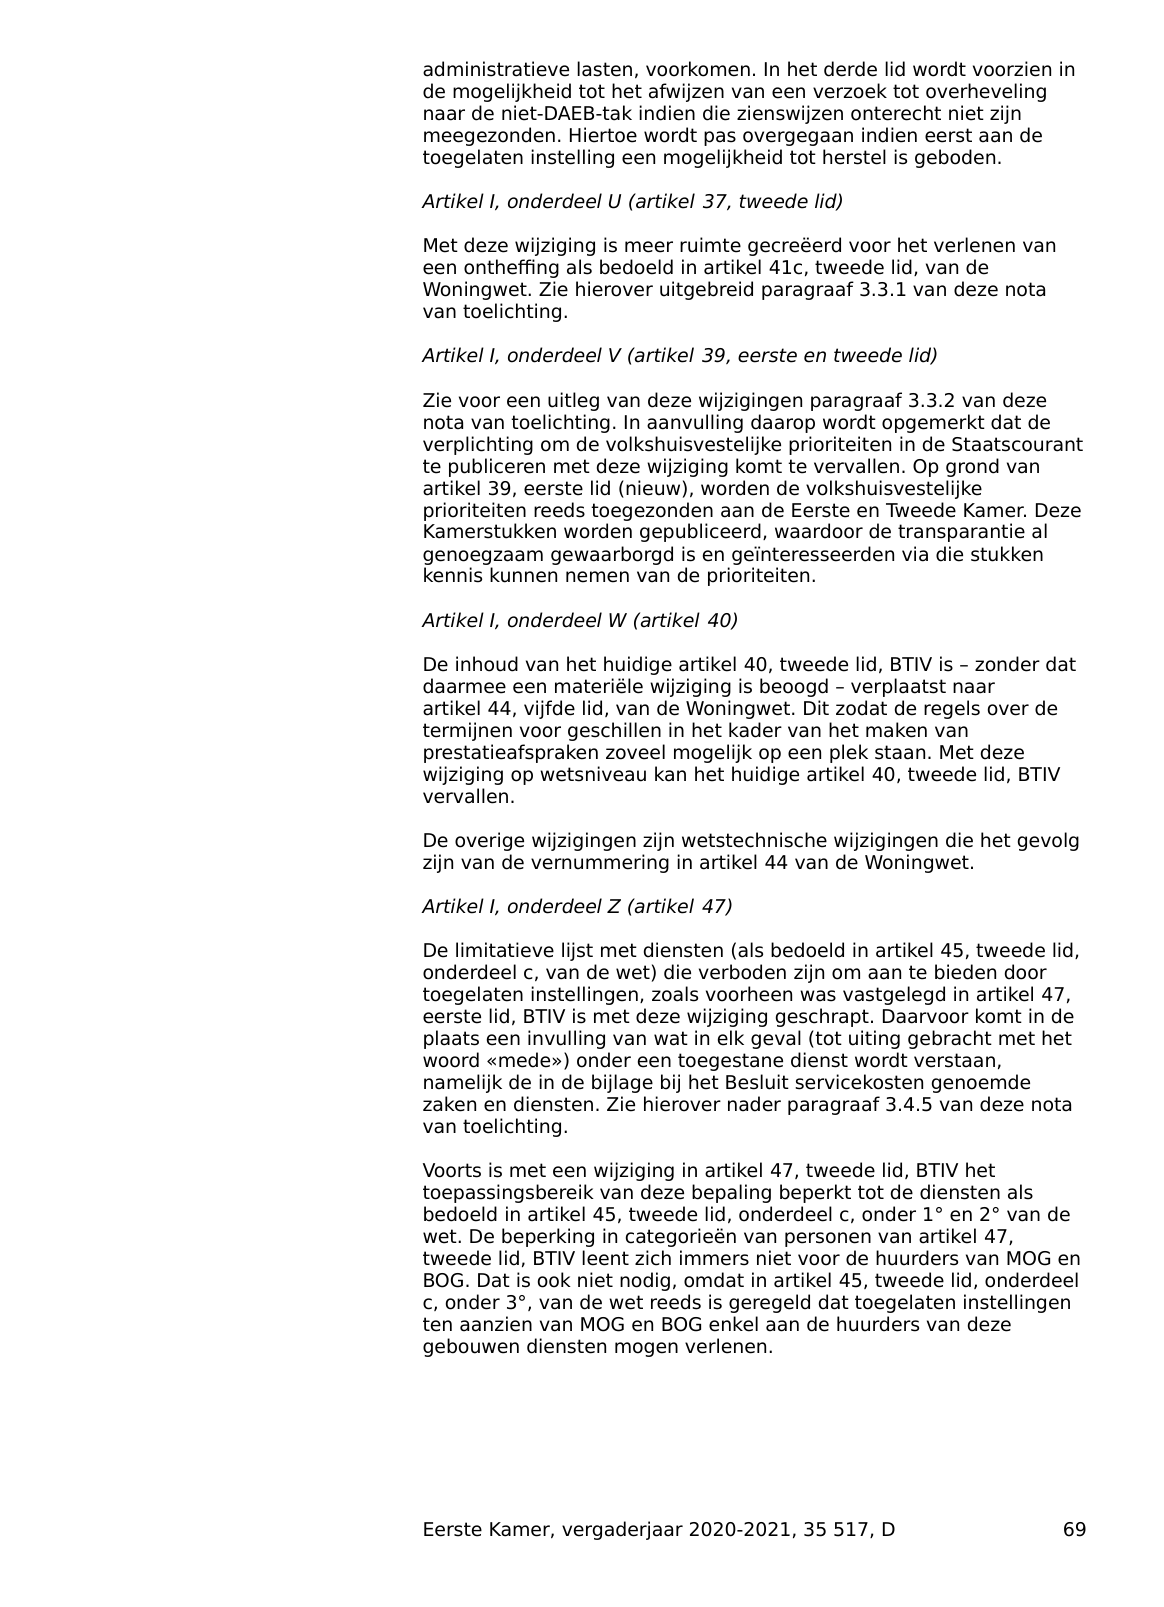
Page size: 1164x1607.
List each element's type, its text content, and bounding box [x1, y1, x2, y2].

subtitle Artikel I, onderdeel Z (artikel 47) [422, 896, 1087, 918]
subtitle Artikel I, onderdeel W (artikel 40) [422, 609, 1087, 632]
text Voorts is met een wijziging in artikel 47, tweede lid, BTIV het toepassingsbereik van deze bepaling beperkt tot de diensten als bedoeld in artikel 45, tweede lid, onderdeel c, onder 1° en 2° van de wet. De beperking in categorieën van personen van artikel 47, tweede lid, BTIV leent zich immers niet voor de huurders van MOG en BOG. Dat is ook niet nodig, omdat in artikel 45, tweede lid, onderdeel c, onder 3°, van de wet reeds is geregeld dat toegelaten instellingen ten aanzien van MOG en BOG enkel aan de huurders van deze gebouwen diensten mogen verlenen. [422, 1160, 1087, 1358]
text Met deze wijziging is meer ruimte gecreëerd voor het verlenen van een ontheffing als bedoeld in artikel 41c, tweede lid, van de Woningwet. Zie hierover uitgebreid paragraaf 3.3.1 van deze nota van toelichting. [422, 235, 1087, 323]
text De inhoud van het huidige artikel 40, tweede lid, BTIV is – zonder dat daarmee een materiële wijziging is beoogd – verplaatst naar artikel 44, vijfde lid, van de Woningwet. Dit zodat de regels over de termijnen voor geschillen in het kader van het maken van prestatieafspraken zoveel mogelijk op een plek staan. Met deze wijziging op wetsniveau kan het huidige artikel 40, tweede lid, BTIV vervallen. [422, 654, 1087, 808]
text Zie voor een uitleg van deze wijzigingen paragraaf 3.3.2 van deze nota van toelichting. In aanvulling daarop wordt opgemerkt dat de verplichting om de volkshuisvestelijke prioriteiten in de Staatscourant te publiceren met deze wijziging komt te vervallen. Op grond van artikel 39, eerste lid (nieuw), worden de volkshuisvestelijke prioriteiten reeds toegezonden aan de Eerste en Tweede Kamer. Deze Kamerstukken worden gepubliceerd, waardoor de transparantie al genoegzaam gewaarborgd is en geïnteresseerden via die stukken kennis kunnen nemen van de prioriteiten. [422, 389, 1087, 587]
text De overige wijzigingen zijn wetstechnische wijzigingen die het gevolg zijn van de vernummering in artikel 44 van de Woningwet. [422, 830, 1087, 874]
text De limitatieve lijst met diensten (als bedoeld in artikel 45, tweede lid, onderdeel c, van de wet) die verboden zijn om aan te bieden door toegelaten instellingen, zoals voorheen was vastgelegd in artikel 47, eerste lid, BTIV is met deze wijziging geschrapt. Daarvoor komt in de plaats een invulling van wat in elk geval (tot uiting gebracht met het woord «mede») onder een toegestane dienst wordt verstaan, namelijk de in de bijlage bij het Besluit servicekosten genoemde zaken en diensten. Zie hierover nader paragraaf 3.4.5 van deze nota van toelichting. [422, 940, 1087, 1138]
subtitle Artikel I, onderdeel V (artikel 39, eerste en tweede lid) [422, 345, 1087, 367]
text administratieve lasten, voorkomen. In het derde lid wordt voorzien in de mogelijkheid tot het afwijzen van een verzoek tot overheveling naar de niet-DAEB-tak indien die zienswijzen onterecht niet zijn meegezonden. Hiertoe wordt pas overgegaan indien eerst aan de toegelaten instelling een mogelijkheid tot herstel is geboden. [422, 59, 1087, 169]
subtitle Artikel I, onderdeel U (artikel 37, tweede lid) [422, 191, 1087, 213]
